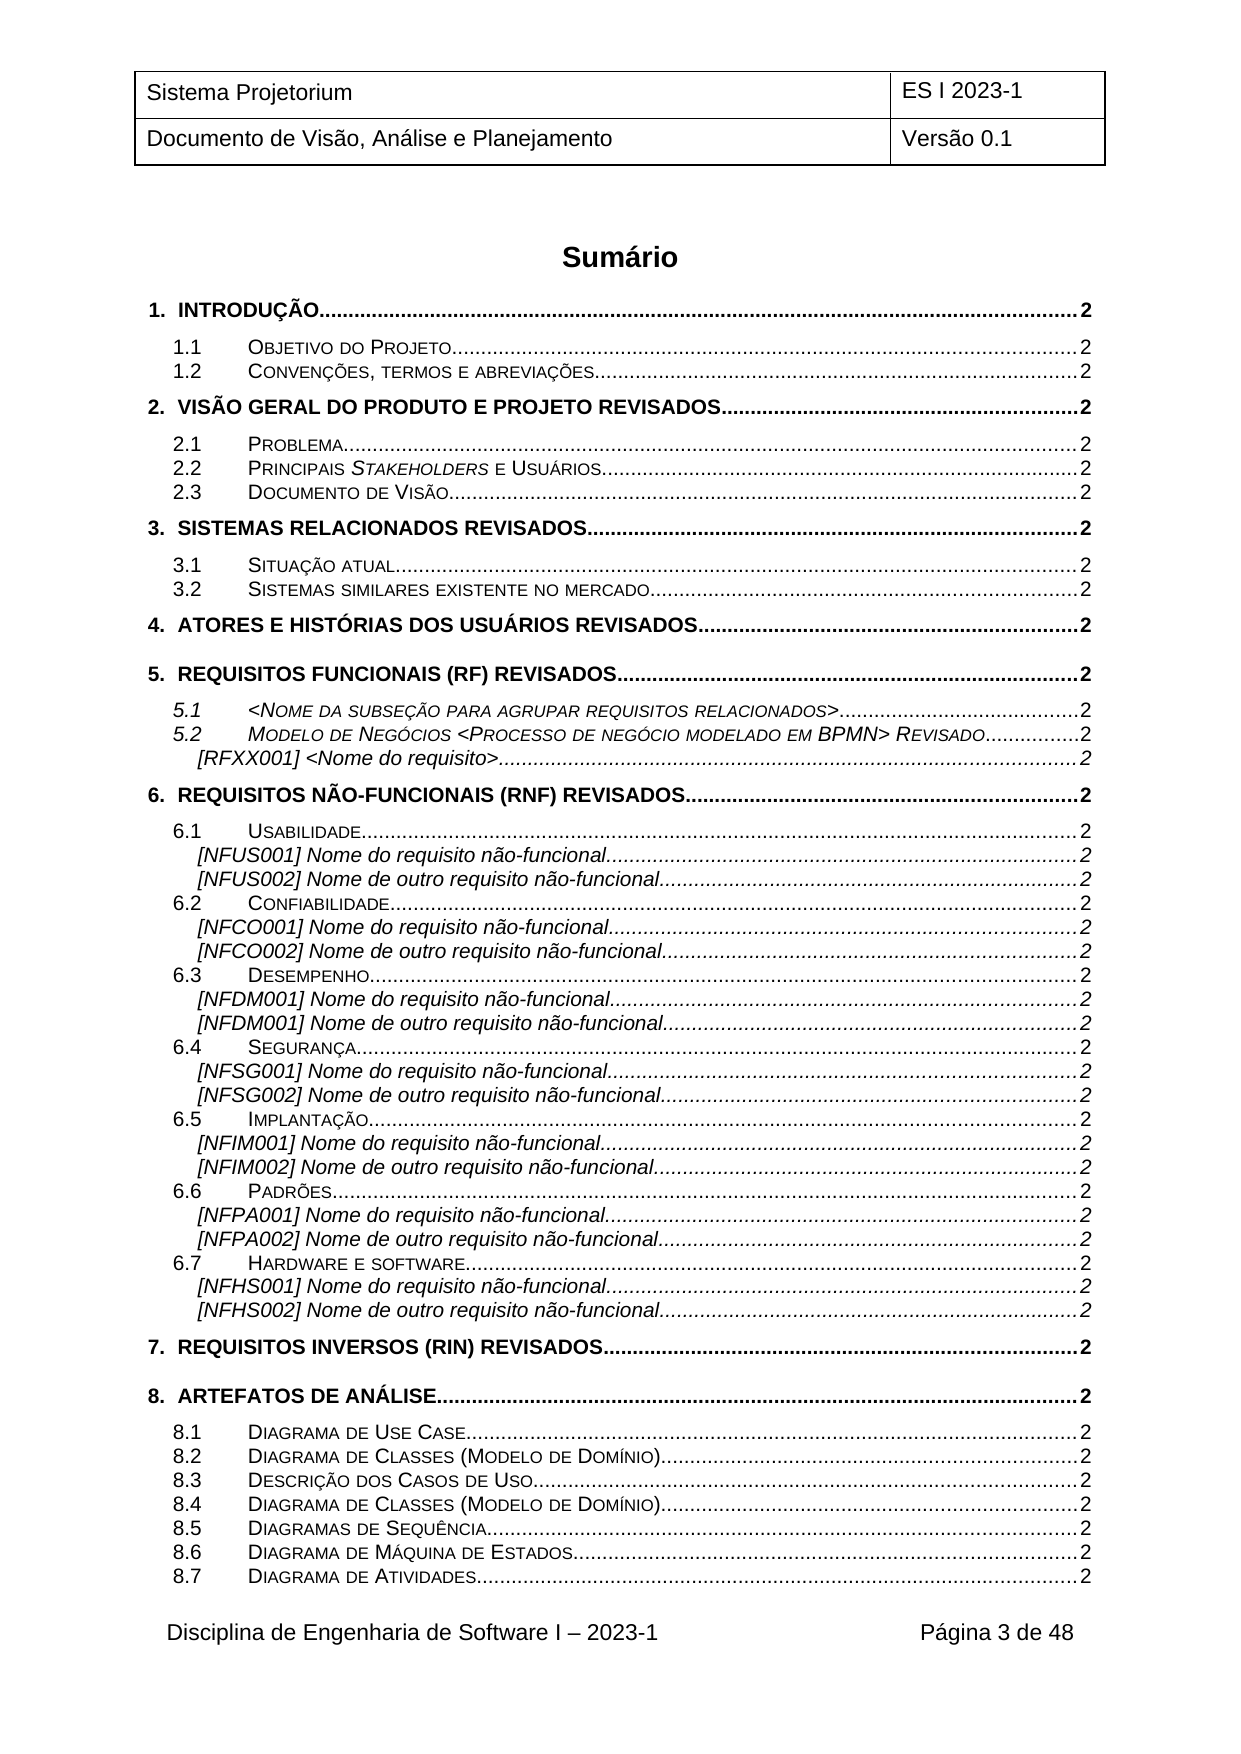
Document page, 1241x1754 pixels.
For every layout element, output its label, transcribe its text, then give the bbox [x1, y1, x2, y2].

text 3.1 Situação atual 2 [173, 552, 1092, 576]
text 5.2 Modelo de Negócios <Processo de negócio modelado em BPMN> Revisado 2 [173, 722, 1092, 746]
text [RFXX001] <Nome do requisito> 2 [198, 746, 1092, 770]
text 8.2 Diagrama de Classes (Modelo de Domínio) 2 [173, 1444, 1092, 1468]
text 4. Atores e Histórias dos Usuários Revisados 2 [148, 613, 1092, 637]
text [NFHS001] Nome do requisito não-funcional 2 [198, 1274, 1092, 1298]
text 5.1 <Nome da subseção para agrupar requisitos relacionados> 2 [173, 698, 1092, 722]
text [NFSG002] Nome de outro requisito não-funcional 2 [198, 1083, 1092, 1107]
subtitle 1. Introdução 2 [148, 298, 1092, 322]
text 2.2 Principais Stakeholders e Usuários 2 [173, 456, 1092, 479]
text 6.2 Confiabilidade 2 [173, 891, 1092, 915]
text [NFDM001] Nome do requisito não-funcional 2 [198, 987, 1092, 1011]
text 2.1 Problema 2 [173, 432, 1092, 456]
text [NFPA002] Nome de outro requisito não-funcional 2 [198, 1226, 1092, 1250]
text 8. Artefatos de Análise 2 [148, 1384, 1092, 1408]
text [NFIM001] Nome do requisito não-funcional 2 [198, 1131, 1092, 1154]
text 2.3 Documento de Visão 2 [173, 479, 1092, 503]
text [NFCO001] Nome do requisito não-funcional 2 [198, 915, 1092, 939]
text 6.3 Desempenho 2 [173, 963, 1092, 987]
text 1.1 Objetivo do Projeto 2 [173, 335, 1092, 359]
text [NFDM001] Nome de outro requisito não-funcional 2 [198, 1011, 1092, 1035]
text [NFCO002] Nome de outro requisito não-funcional 2 [198, 939, 1092, 963]
text 6.4 Segurança 2 [173, 1035, 1092, 1059]
text 8.5 Diagramas de Sequência 2 [173, 1516, 1092, 1540]
text 6. Requisitos Não-Funcionais (RNF) Revisados 2 [148, 783, 1092, 807]
text 6.5 Implantação 2 [173, 1107, 1092, 1131]
text [NFHS002] Nome de outro requisito não-funcional 2 [198, 1298, 1092, 1322]
text [NFIM002] Nome de outro requisito não-funcional 2 [198, 1154, 1092, 1178]
text 6.6 Padrões 2 [173, 1178, 1092, 1202]
text 1.2 Convenções, termos e abreviações 2 [173, 359, 1092, 383]
text 8.6 Diagrama de Máquina de Estados 2 [173, 1540, 1092, 1564]
text 2. Visão Geral do Produto e Projeto Revisados 2 [148, 395, 1092, 419]
text 8.3 Descrição dos Casos de Uso 2 [173, 1468, 1092, 1492]
text 8.1 Diagrama de Use Case 2 [173, 1420, 1092, 1444]
text [NFSG001] Nome do requisito não-funcional 2 [198, 1059, 1092, 1083]
text 6.7 Hardware e software 2 [173, 1250, 1092, 1274]
text 3.2 Sistemas similares existente no mercado 2 [173, 576, 1092, 600]
text [NFUS001] Nome do requisito não-funcional 2 [198, 843, 1092, 867]
text [NFUS002] Nome de outro requisito não-funcional 2 [198, 867, 1092, 891]
text 8.4 Diagrama de Classes (Modelo de Domínio) 2 [173, 1492, 1092, 1516]
text 6.1 Usabilidade 2 [173, 819, 1092, 843]
subtitle Sumário [148, 240, 1092, 273]
text 8.7 Diagrama de Atividades 2 [173, 1564, 1092, 1588]
text 5. Requisitos Funcionais (RF) Revisados 2 [148, 662, 1092, 686]
text 7. Requisitos Inversos (RIN) Revisados 2 [148, 1335, 1092, 1359]
text [NFPA001] Nome do requisito não-funcional 2 [198, 1202, 1092, 1226]
text 3. Sistemas Relacionados Revisados 2 [148, 516, 1092, 540]
